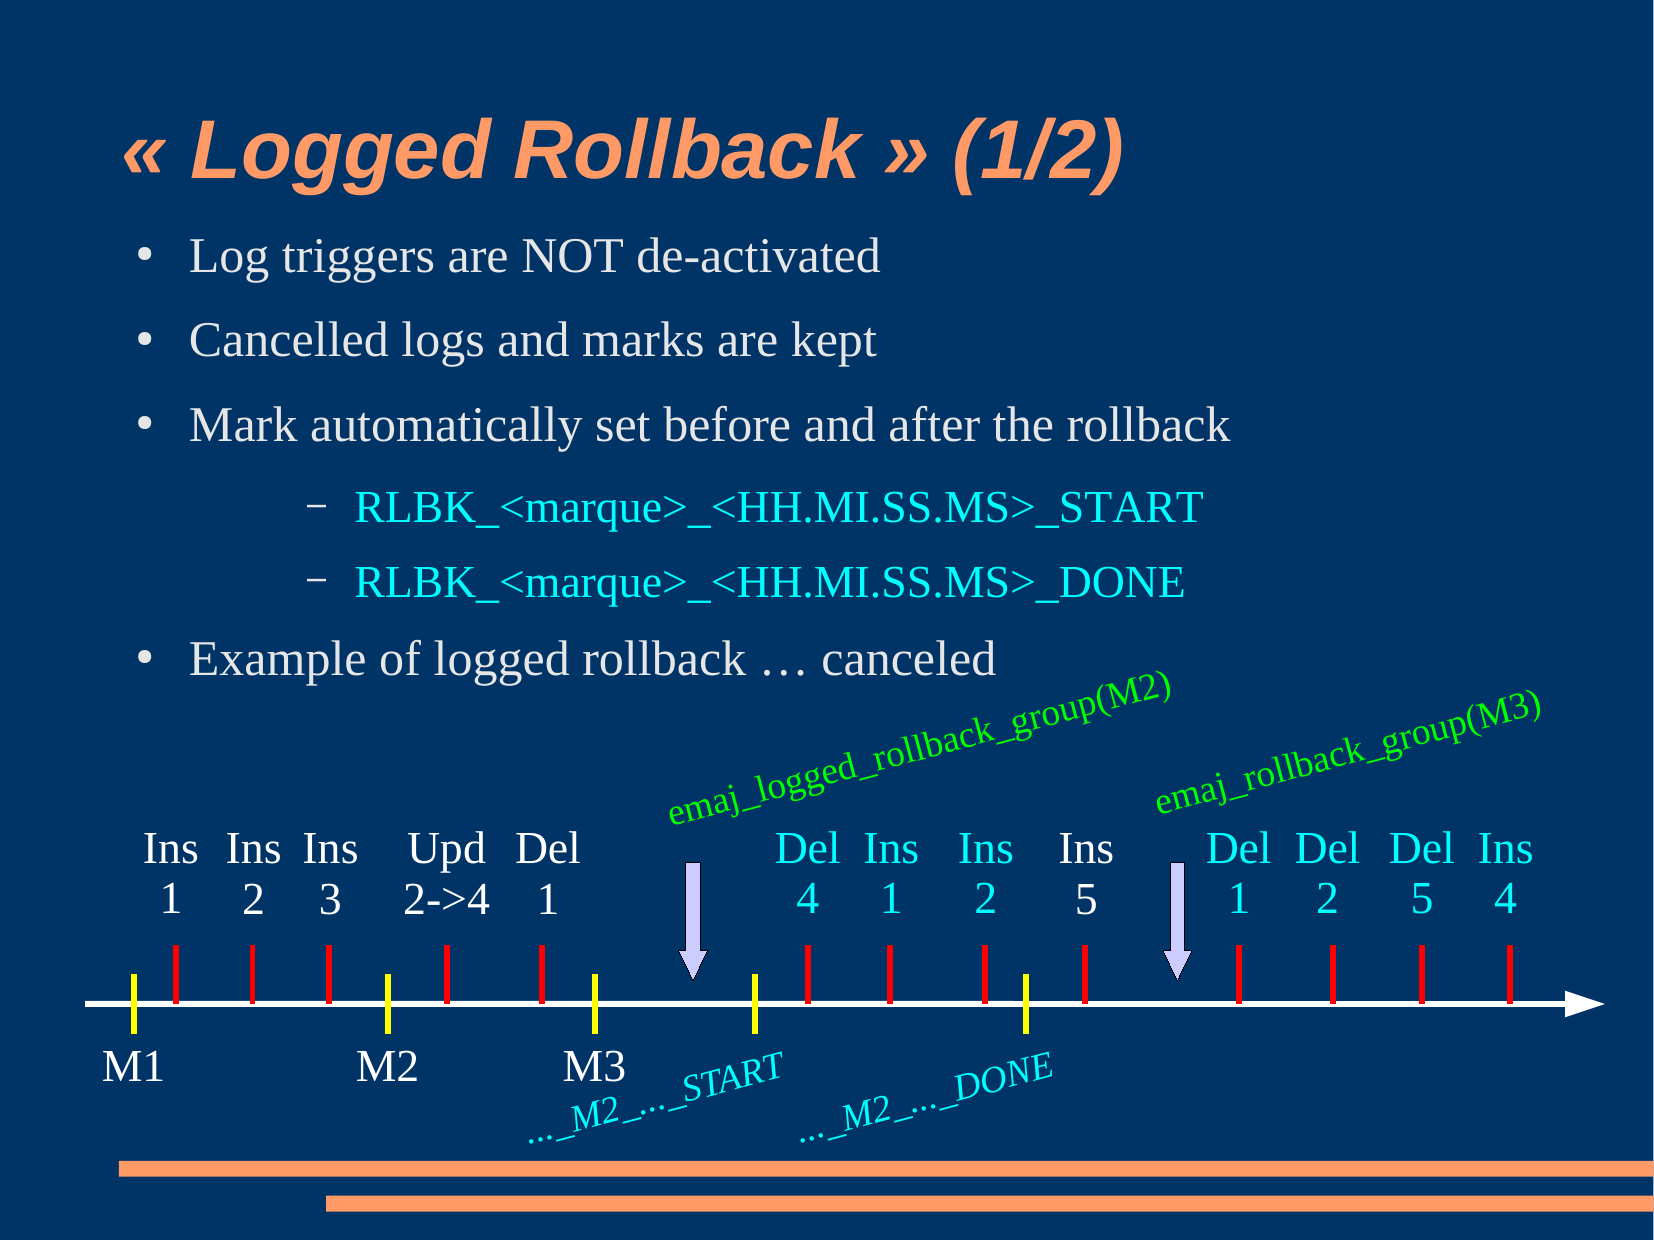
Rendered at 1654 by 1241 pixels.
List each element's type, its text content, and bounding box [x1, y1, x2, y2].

text_box ..._M2_..._DONE [774, 1031, 1078, 1177]
text_box [1163, 862, 1192, 981]
text_box Ins 3 [287, 815, 379, 943]
text_box Ins 2 [210, 815, 287, 943]
text_box Ins 2 [943, 815, 1035, 943]
text_box ..._M2_..._START [503, 1032, 808, 1178]
text_box Ins 1 [128, 815, 210, 943]
title « Logged Rollback » (1/2) [121, 46, 1534, 227]
text_box Del 1 [500, 815, 603, 943]
text_box Del 1 [1191, 815, 1294, 943]
text_box emaj_rollback_group(M3) [1133, 668, 1566, 848]
list Log triggers are NOT de-activated Cancelled logs and marks are kept Mark automatically set before and after the rollback RLBK_<marque>_<HH.MI.SS.MS>_START RLBK_<marque>_<HH.MI.SS.MS>_DONE Example of logged rollback … canceled [118, 227, 1595, 745]
text_box [678, 862, 708, 981]
text_box Upd 2->4 [388, 815, 514, 957]
text_box emaj_logged_rollback_group(M2) [646, 648, 1195, 860]
text_box M1 [87, 1033, 187, 1105]
text_box M2 [341, 1033, 441, 1105]
text_box Ins 1 [848, 815, 940, 943]
text_box Ins 4 [1462, 815, 1554, 943]
text_box Del 5 [1374, 815, 1462, 943]
text_box Del 2 [1294, 815, 1374, 943]
text_box Del 4 [760, 815, 848, 943]
text_box Ins 5 [1043, 815, 1135, 943]
text_box M3 [547, 1033, 648, 1105]
